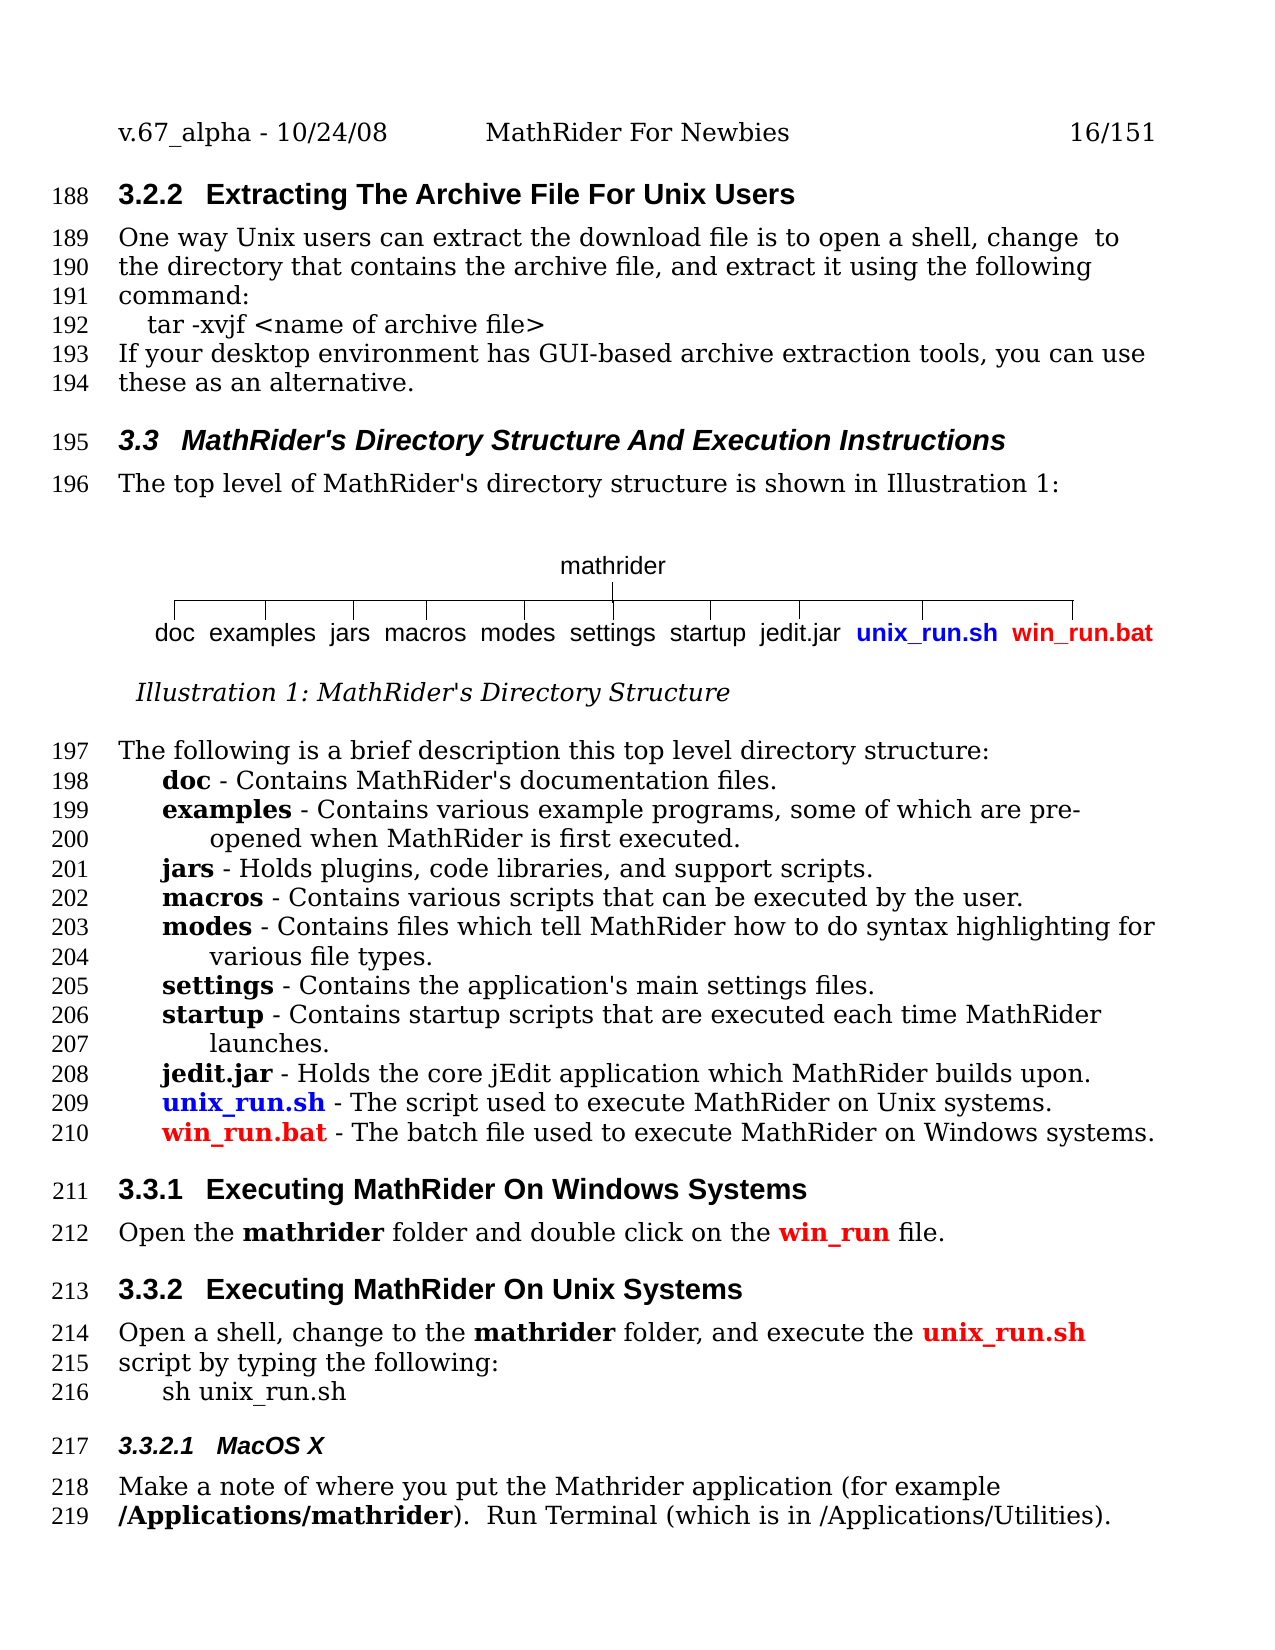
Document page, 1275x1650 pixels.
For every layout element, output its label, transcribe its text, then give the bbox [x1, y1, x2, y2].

text The top level of MathRider's directory structure is shown in Illustration 1: [118, 469, 1157, 498]
text examples - Contains various example programs, some of which are pre-opened when MathRider is first executed. [162, 795, 1157, 854]
subtitle Executing MathRider On Windows Systems [118, 1172, 1157, 1206]
text tar -xvjf <name of archive file> [147, 310, 1157, 339]
subtitle Extracting The Archive File For Unix Users [118, 177, 1157, 210]
text unix_run.sh - The script used to execute MathRider on Unix systems. [162, 1088, 1157, 1118]
text If your desktop environment has GUI-based archive extraction tools, you can use these as an alternative. [118, 339, 1157, 398]
text doc - Contains MathRider's documentation files. [162, 766, 1157, 795]
text jedit.jar - Holds the core jEdit application which MathRider builds upon. [162, 1059, 1157, 1088]
text The following is a brief description this top level directory structure: [118, 737, 1157, 766]
text jars - Holds plugins, code libraries, and support scripts. [162, 854, 1157, 883]
text win_run.bat - The batch file used to execute MathRider on Windows systems. [162, 1118, 1157, 1147]
text Open a shell, change to the mathrider folder, and execute the unix_run.sh script by typing the following: [118, 1318, 1157, 1377]
text macros - Contains various scripts that can be executed by the user. [162, 883, 1157, 912]
text modes - Contains files which tell MathRider how to do syntax highlighting for various file types. [162, 912, 1157, 971]
text startup - Contains startup scripts that are executed each time MathRider launches. [162, 1000, 1157, 1059]
subtitle MathRider's Directory Structure And Execution Instructions [118, 423, 1157, 456]
subtitle MacOS X [118, 1431, 1157, 1460]
text Open the mathrider folder and double click on the win_run file. [118, 1218, 1157, 1247]
text settings - Contains the application's main settings files. [162, 971, 1157, 1000]
text Make a note of where you put the Mathrider application (for example /Applications/mathrider). Run Terminal (which is in /Applications/Utilities). [118, 1472, 1157, 1531]
text One way Unix users can extract the download file is to open a shell, change to the directory that contains the archive file, and extract it using the following command: [118, 223, 1157, 310]
text Illustration 1: MathRider's Directory Structure [136, 524, 1153, 707]
text sh unix_run.sh [162, 1377, 1157, 1406]
subtitle Executing MathRider On Unix Systems [118, 1272, 1157, 1306]
